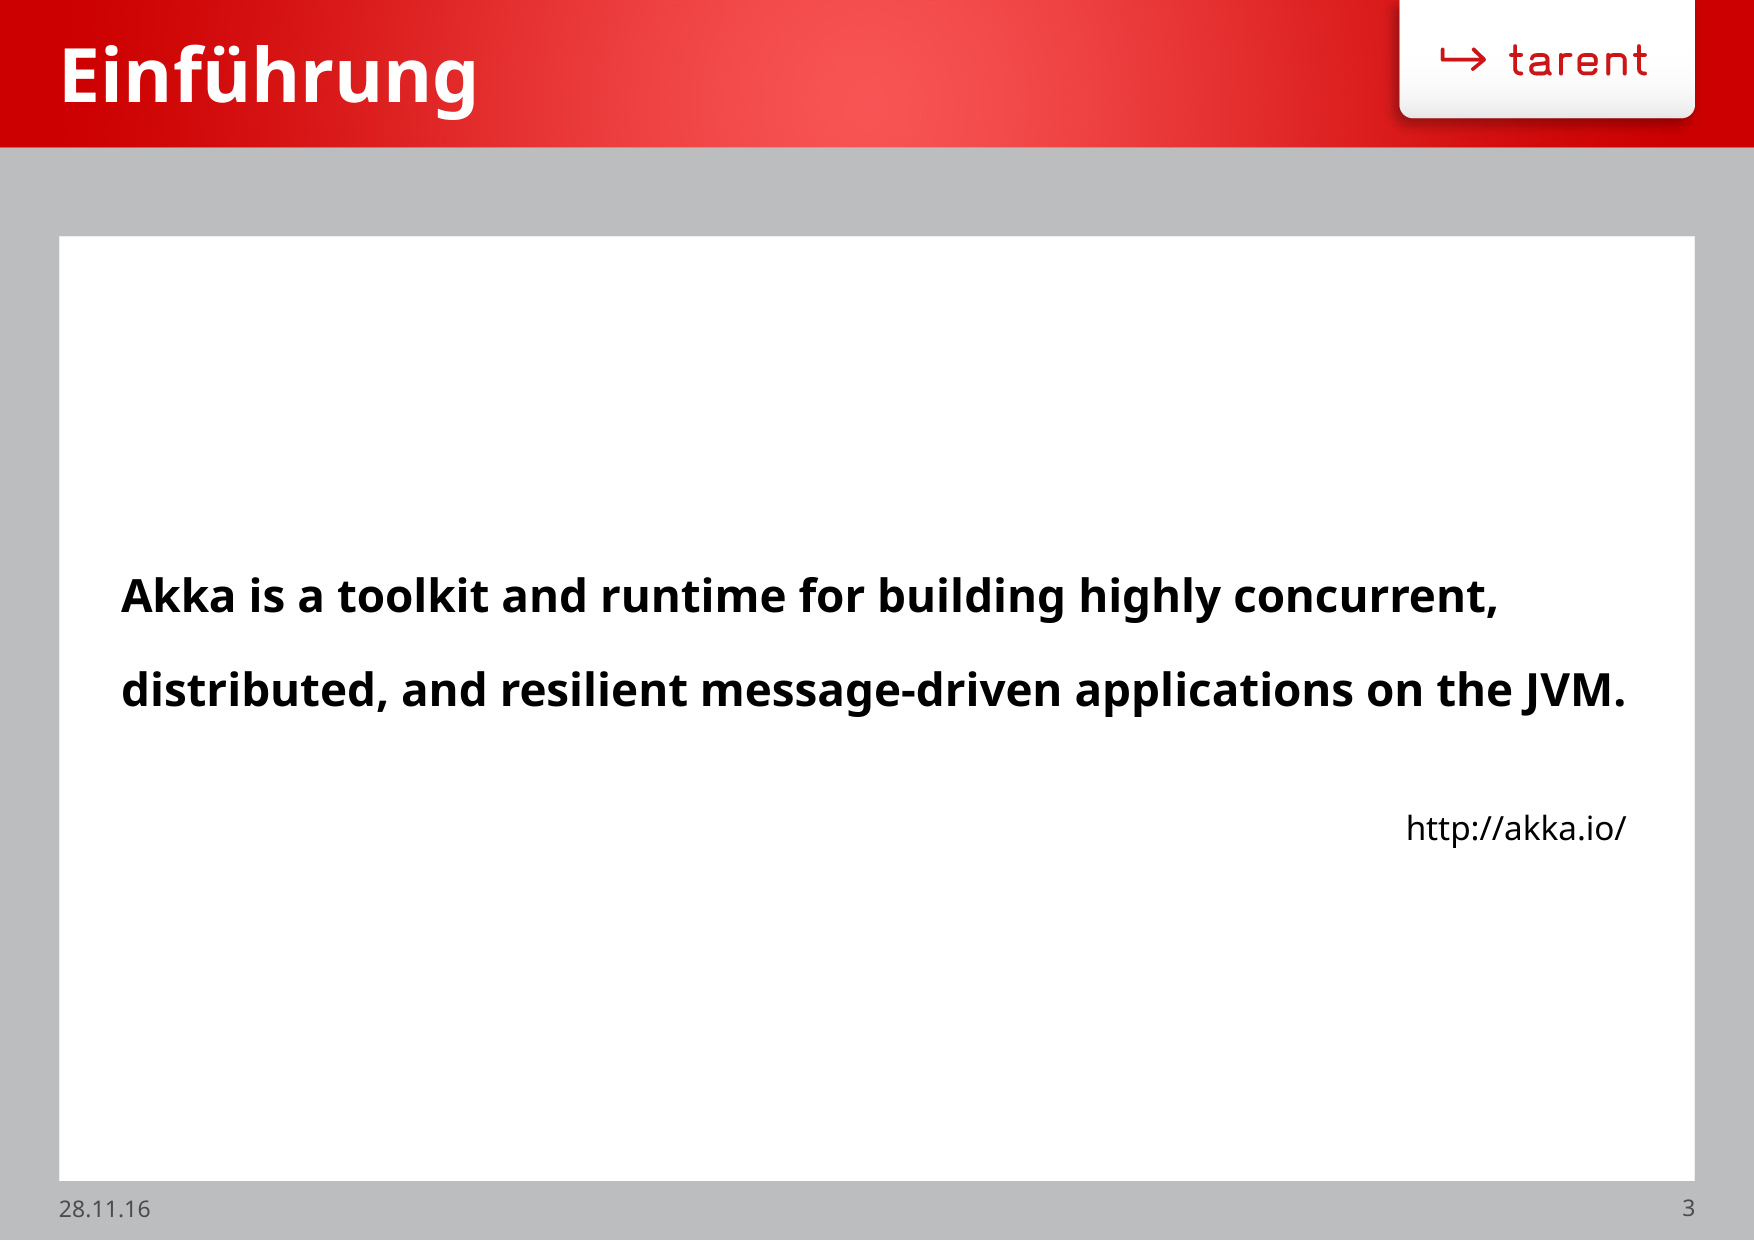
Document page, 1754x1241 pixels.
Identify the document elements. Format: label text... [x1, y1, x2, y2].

text_box Akka is a toolkit and runtime for building highly concurrent, distributed, and resilient message-driven applications on the JVM. http://akka.io/ [106, 524, 1642, 877]
title Einführung [58, 0, 1638, 177]
picture [0, 0, 1754, 1240]
